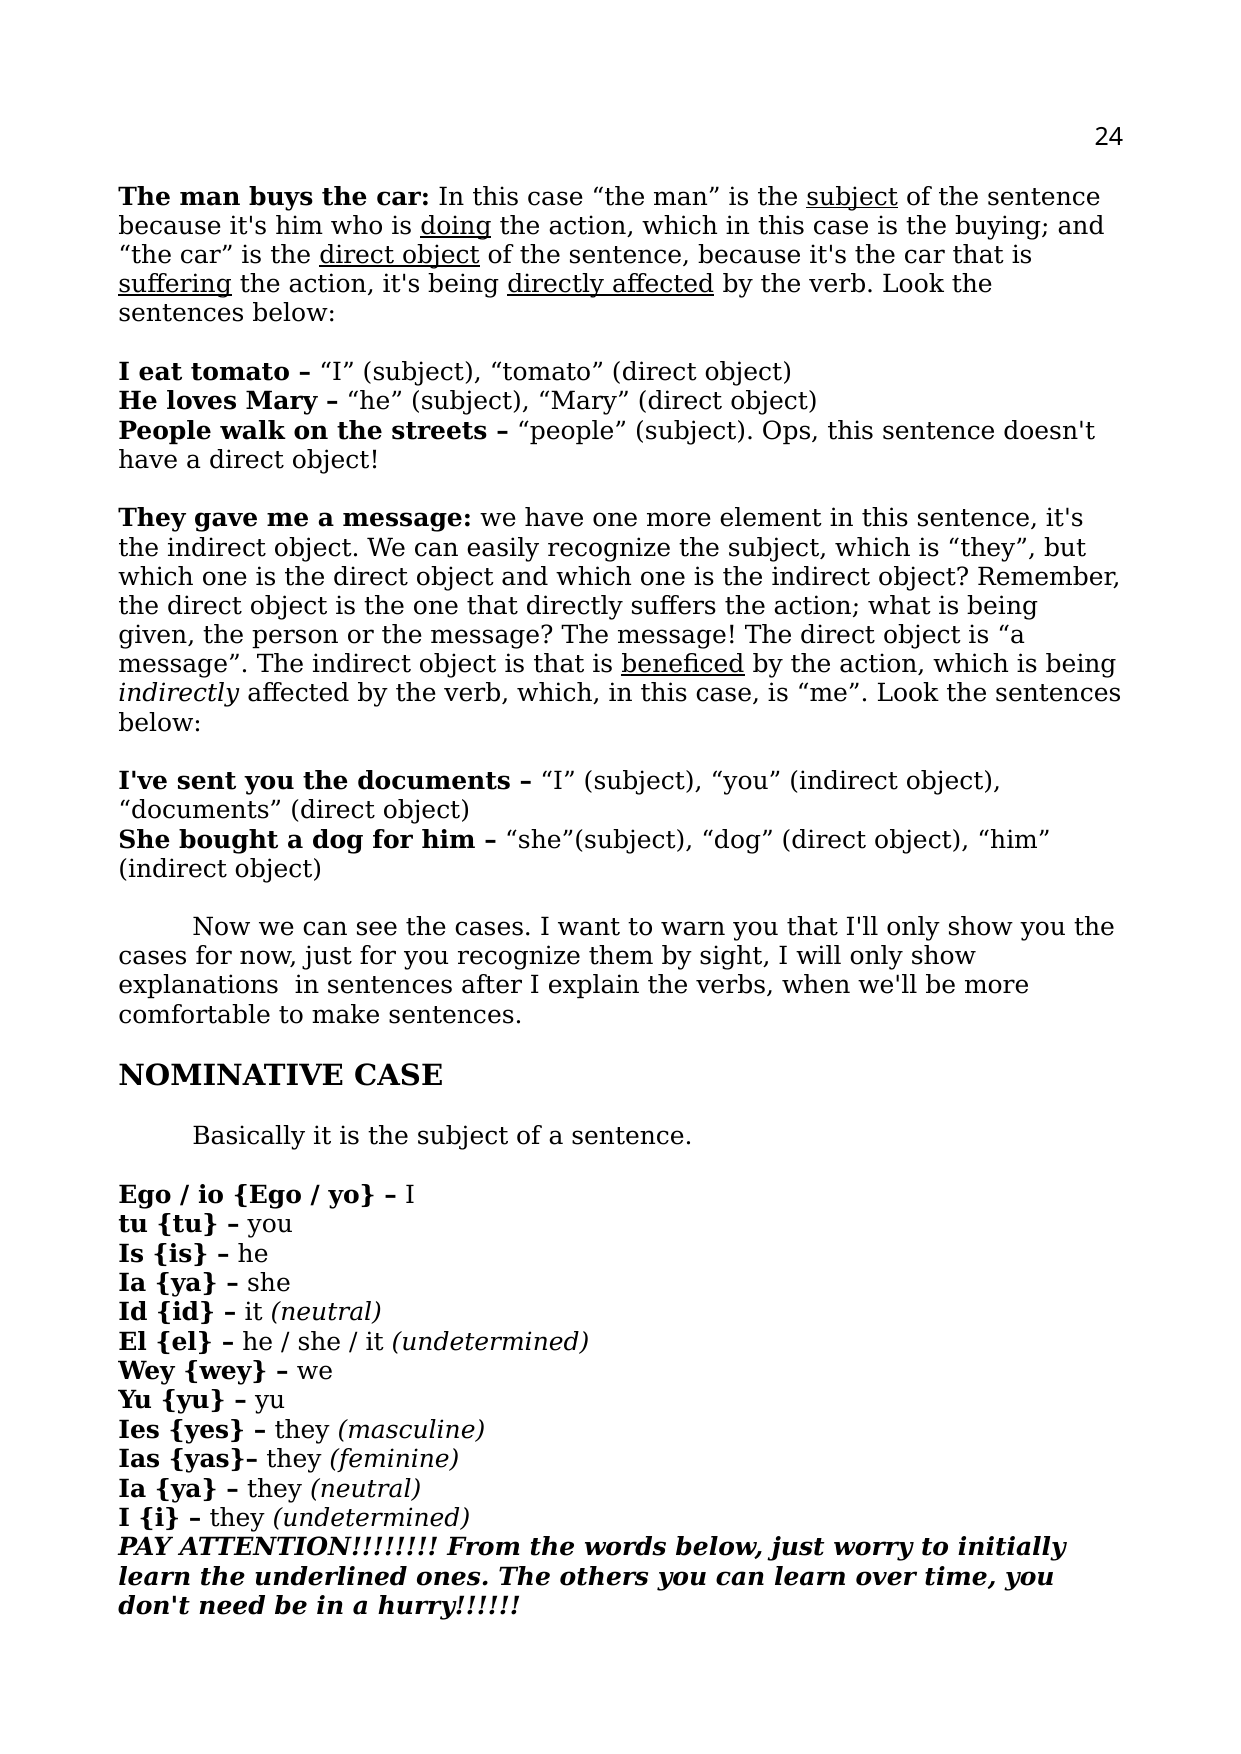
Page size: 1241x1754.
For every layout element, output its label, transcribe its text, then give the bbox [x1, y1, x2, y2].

text Id {id} – it (neutral) [118, 1297, 1123, 1327]
text Ies {yes} – they (masculine) [118, 1415, 1123, 1444]
text He loves Mary – “he” (subject), “Mary” (direct object) [118, 386, 1123, 416]
text El {el} – he / she / it (undetermined) [118, 1327, 1123, 1356]
text I eat tomato – “I” (subject), “tomato” (direct object) [118, 357, 1123, 386]
text The man buys the car: In this case “the man” is the subject of the sentence because it's him who is doing the action, which in this case is the buying; and “the car” is the direct object of the sentence, because it's the car that is suffering the action, it's being directly affected by the verb. Look the sentences below: [118, 182, 1123, 328]
text They gave me a message: we have one more element in this sentence, it's the indirect object. We can easily recognize the subject, which is “they”, but which one is the direct object and which one is the indirect object? Remember, the direct object is the one that directly suffers the action; what is being given, the person or the message? The message! The direct object is “a message”. The indirect object is that is beneficed by the action, which is being indirectly affected by the verb, which, in this case, is “me”. Look the sentences below: [118, 503, 1123, 737]
text She bought a dog for him – “she”(subject), “dog” (direct object), “him” (indirect object) [118, 824, 1123, 883]
subtitle NOMINATIVE CASE [118, 1058, 1123, 1092]
text Now we can see the cases. I want to warn you that I'll only show you the cases for now, just for you recognize them by sight, I will only show explanations in sentences after I explain the verbs, when we'll be more comfortable to make sentences. [118, 912, 1123, 1029]
text Ego / io {Ego / yo} – I [118, 1180, 1123, 1209]
text I've sent you the documents – “I” (subject), “you” (indirect object), “documents” (direct object) [118, 766, 1123, 824]
text Wey {wey} – we [118, 1356, 1123, 1386]
text People walk on the streets – “people” (subject). Ops, this sentence doesn't have a direct object! [118, 416, 1123, 474]
text Basically it is the subject of a sentence. [118, 1122, 1123, 1151]
text tu {tu} – you [118, 1209, 1123, 1239]
text Ia {ya} – she [118, 1268, 1123, 1297]
text Ias {yas}– they (feminine) [118, 1444, 1123, 1474]
text Is {is} – he [118, 1239, 1123, 1268]
text Ia {ya} – they (neutral) [118, 1474, 1123, 1503]
text I {i} – they (undetermined) [118, 1503, 1123, 1532]
text PAY ATTENTION!!!!!!!! From the words below, just worry to initially learn the underlined ones. The others you can learn over time, you don't need be in a hurry!!!!!! [118, 1532, 1123, 1621]
text Yu {yu} – yu [118, 1386, 1123, 1415]
